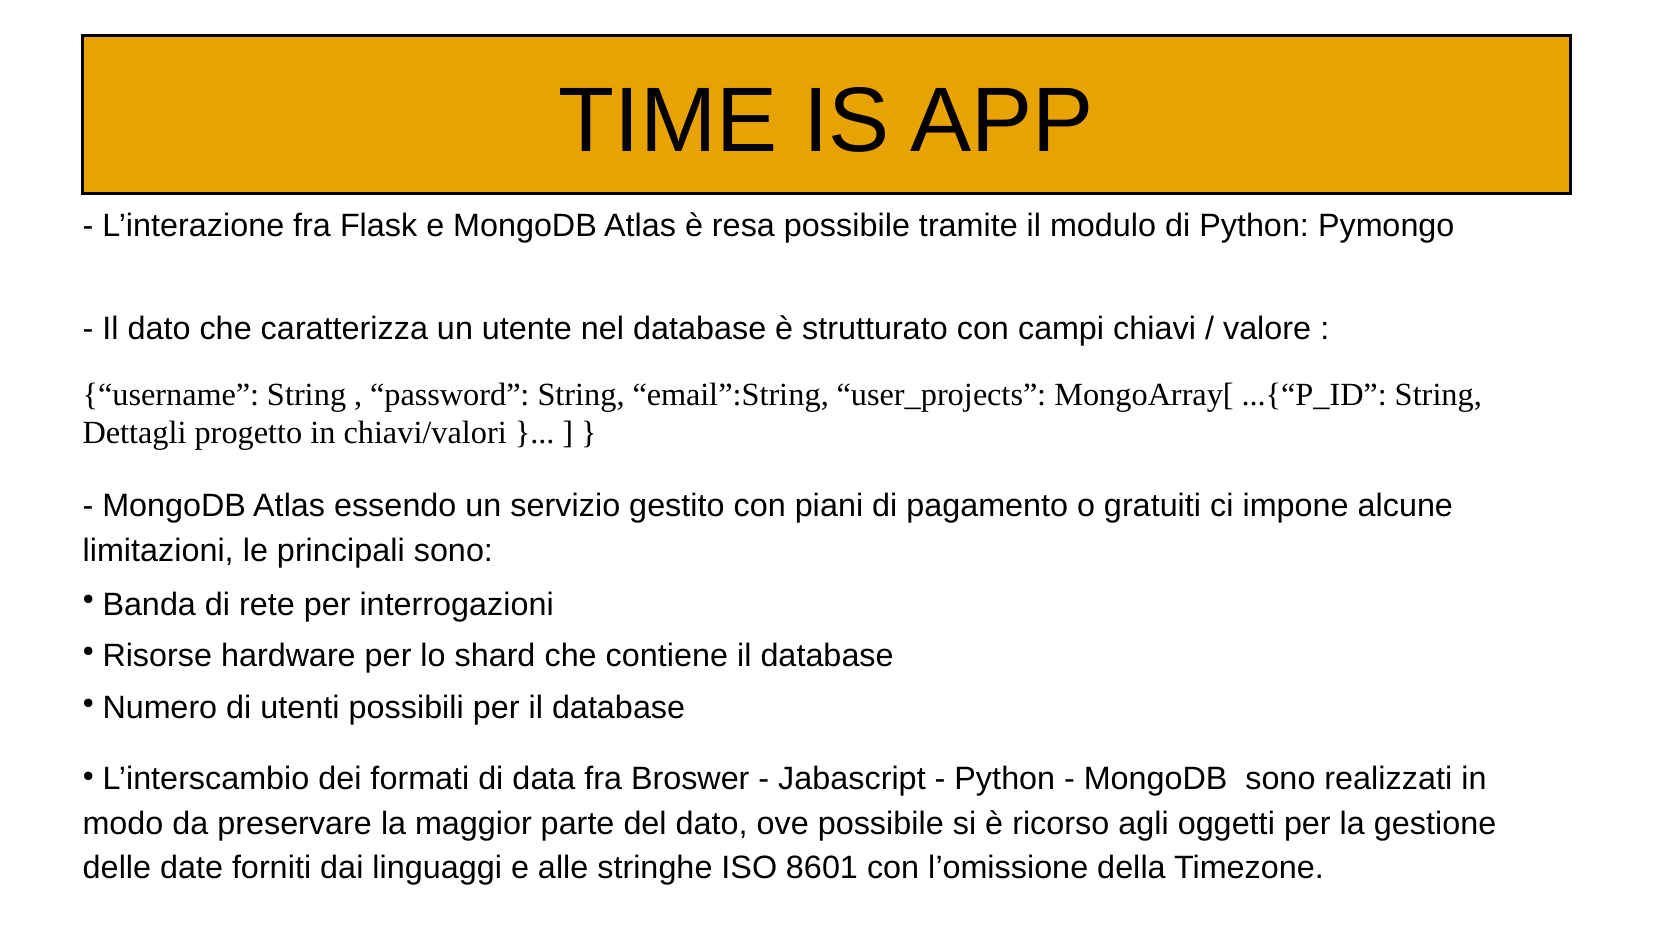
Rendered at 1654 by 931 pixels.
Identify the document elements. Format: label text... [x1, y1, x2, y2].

title TIME IS APP [82, 35, 1571, 194]
list - L’interazione fra Flask e MongoDB Atlas è resa possibile tramite il modulo di Python: Pymongo - Il dato che caratterizza un utente nel database è strutturato con campi chiavi / valore : {“username”: String , “password”: String, “email”:String, “user_projects”: MongoArray[ ...{“P_ID”: String, Dettagli progetto in chiavi/valori }... ] } - MongoDB Atlas essendo un servizio gestito con piani di pagamento o gratuiti ci impone alcune limitazioni, le principali sono: Banda di rete per interrogazioni Risorse hardware per lo shard che contiene il database Numero di utenti possibili per il database L’interscambio dei formati di data fra Broswer - Jabascript - Python - MongoDB sono realizzati in modo da preservare la maggior parte del dato, ove possibile si è ricorso agli oggetti per la gestione delle date forniti dai linguaggi e alle stringhe ISO 8601 con l’omissione della Timezone. [82, 217, 1571, 886]
